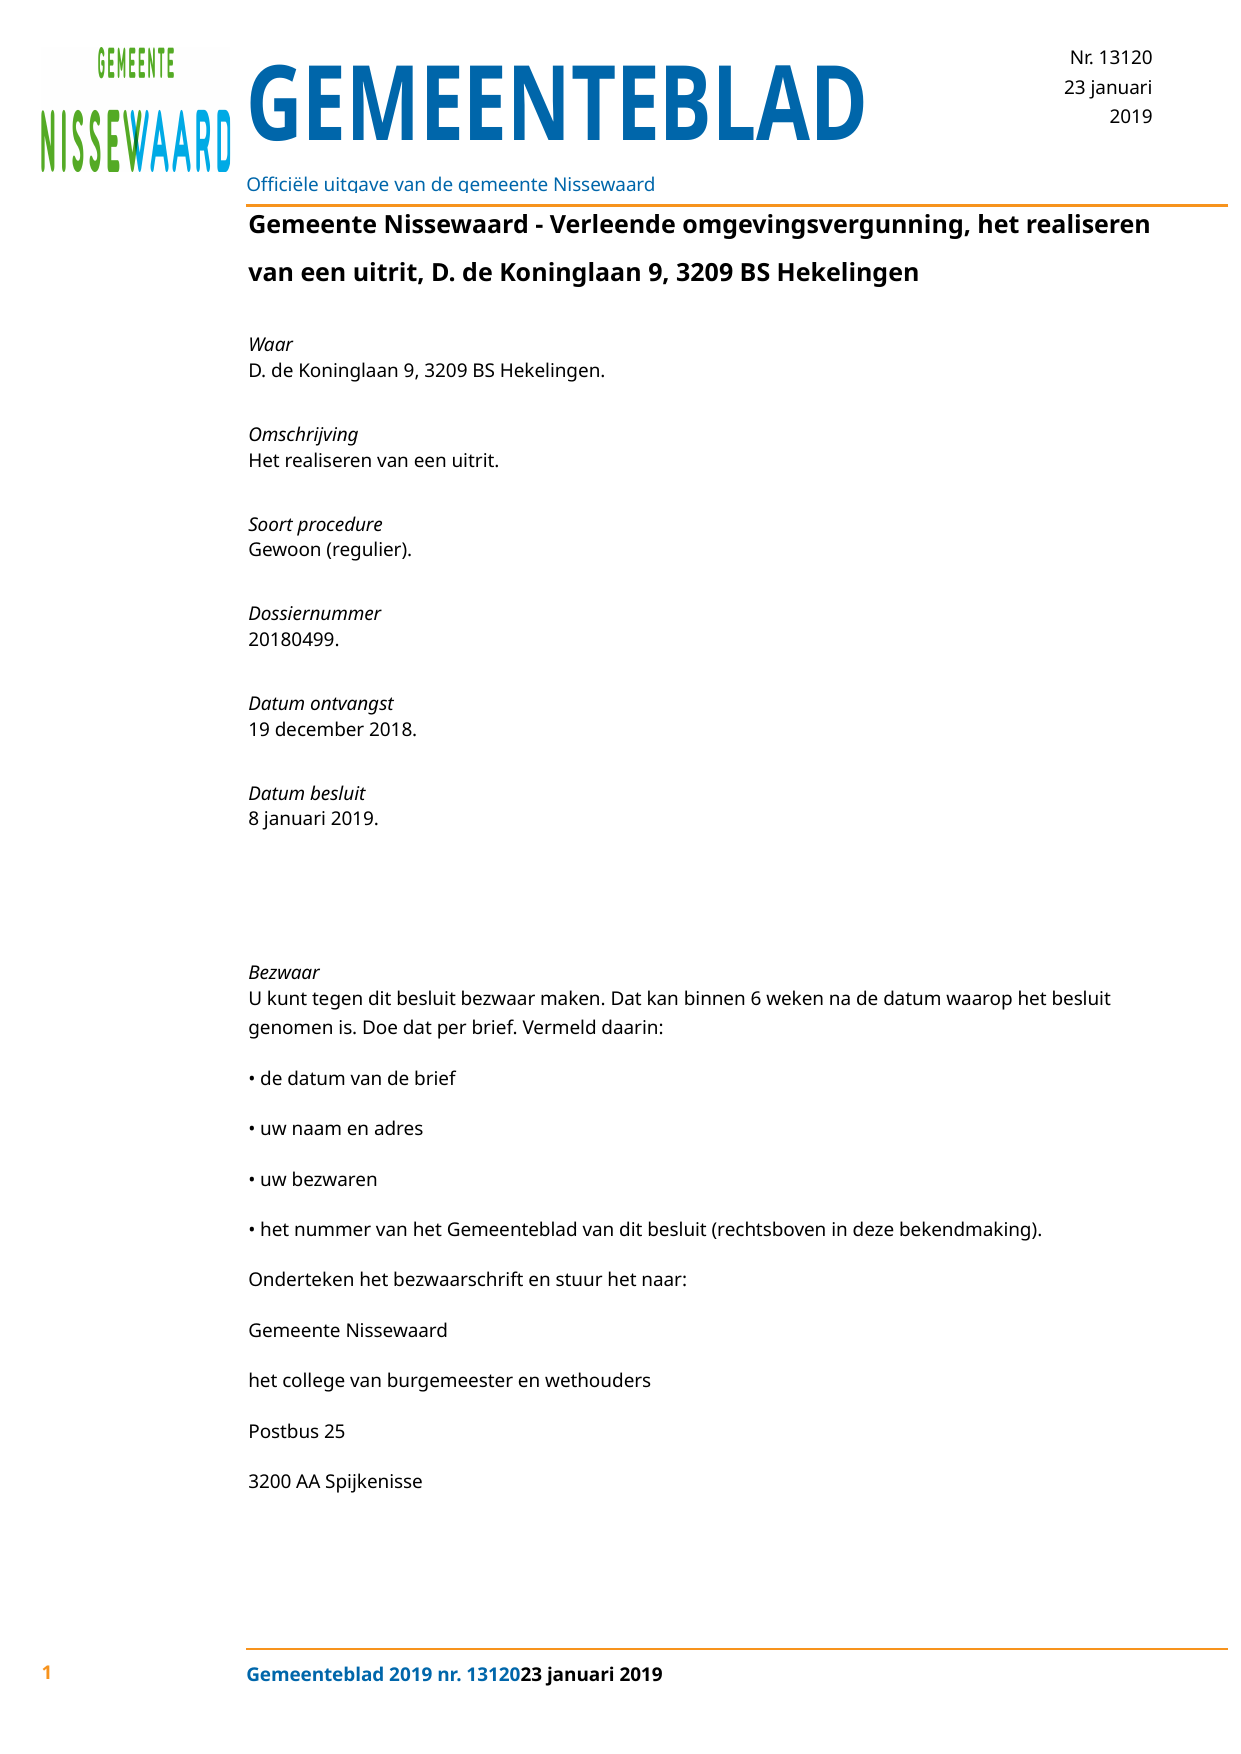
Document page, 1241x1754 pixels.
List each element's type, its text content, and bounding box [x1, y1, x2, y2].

text D. de Koninglaan 9, 3209 BS Hekelingen. [248, 357, 1152, 383]
text Het realiseren van een uitrit. [248, 447, 1152, 473]
text 8 januari 2019. [248, 806, 1152, 831]
picture [200, 151, 206, 172]
text het college van burgemeester en wethouders [248, 1367, 1152, 1393]
text • het nummer van het Gemeenteblad van dit besluit (rechtsboven in deze bekendmaking). [248, 1216, 1152, 1242]
picture [222, 122, 227, 160]
text U kunt tegen dit besluit bezwaar maken. Dat kan binnen 6 weken na de datum waarop het besluit genomen is. Doe dat per brief. Vermeld daarin: [248, 985, 1152, 1040]
text Gemeente Nissewaard [248, 1317, 1152, 1343]
picture [154, 157, 165, 172]
text 3200 AA Spijkenisse [248, 1468, 1152, 1494]
picture [176, 157, 187, 172]
text Bezwaar [248, 959, 1152, 985]
text Postbus 25 [248, 1418, 1152, 1444]
text Gemeente Nissewaard - Verleende omgevingsvergunning, het realiseren van een uitrit, D. de Koninglaan 9, 3209 BS Hekelingen [248, 207, 1152, 288]
picture [201, 122, 206, 138]
text • de datum van de brief [248, 1065, 1152, 1091]
text Datum ontvangst [248, 690, 1152, 716]
text 19 december 2018. [248, 716, 1152, 742]
text Soort procedure [248, 511, 1152, 537]
picture [41, 47, 231, 172]
text 20180499. [248, 626, 1152, 652]
text • uw bezwaren [248, 1166, 1152, 1192]
text Onderteken het bezwaarschrift en stuur het naar: [248, 1267, 1152, 1292]
text Datum besluit [248, 780, 1152, 806]
text Gewoon (regulier). [248, 537, 1152, 562]
text Omschrijving [248, 421, 1152, 447]
text Waar [248, 331, 1152, 357]
text Dossiernummer [248, 601, 1152, 626]
text • uw naam en adres [248, 1115, 1152, 1141]
